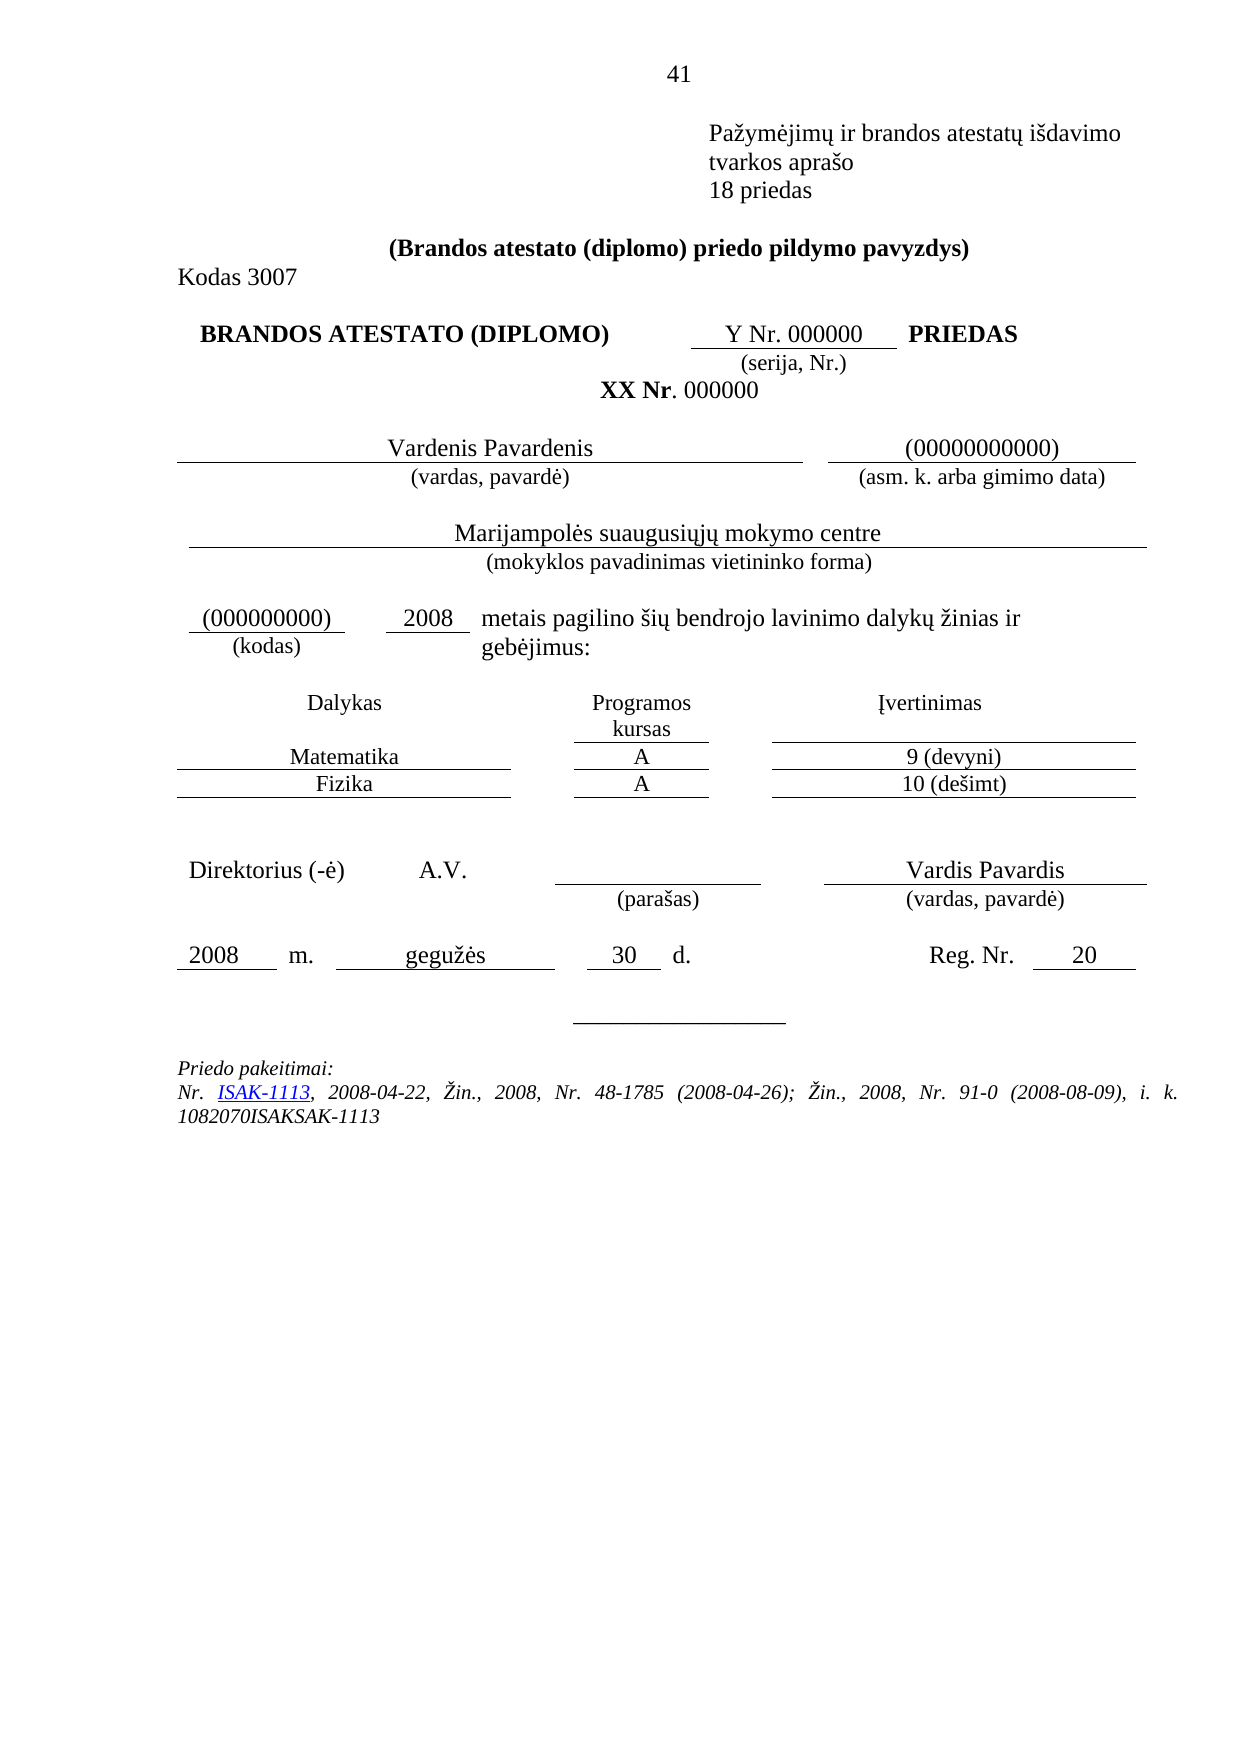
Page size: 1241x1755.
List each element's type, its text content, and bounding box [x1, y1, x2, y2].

table_cell [345, 632, 386, 660]
table_header Įvertinimas [866, 689, 1136, 715]
table_header gegužės [336, 940, 555, 969]
table_header [511, 689, 574, 715]
table_cell [803, 462, 828, 489]
table_header Y Nr. 000000 [691, 319, 897, 348]
text (mokyklos pavadinimas vietininko forma) [177, 548, 1181, 574]
table_cell (asm. k. arba gimimo data) [828, 463, 1136, 489]
table_cell (vardas, pavardė) [177, 463, 803, 489]
table_cell [709, 769, 772, 797]
table_header [345, 603, 386, 632]
table_header 30 [587, 940, 661, 969]
text _________________ [177, 998, 1181, 1027]
text Priedo pakeitimai: [177, 1056, 1181, 1080]
table_cell A [574, 743, 709, 769]
table_cell Fizika [177, 770, 511, 797]
table_header [761, 855, 824, 884]
table_header Direktorius (-ė) [177, 855, 407, 884]
table_header 2008 [177, 940, 277, 969]
text (Brandos atestato (diplomo) priedo pildymo pavyzdys) [177, 233, 1181, 262]
table_cell [709, 715, 772, 742]
table_cell [511, 715, 574, 742]
table_header d. [661, 940, 918, 969]
table_header Reg. Nr. [918, 940, 1033, 969]
table_cell [709, 742, 772, 769]
table_header [555, 855, 761, 884]
table_header [772, 689, 866, 715]
table_cell [511, 769, 574, 797]
table_cell kursas [574, 715, 709, 742]
table_header 20 [1033, 940, 1136, 969]
table_header Dalykas [177, 689, 511, 715]
table_cell (serija, Nr.) [691, 349, 897, 376]
table_header m. [277, 940, 336, 969]
table_cell [177, 715, 511, 742]
table_cell (kodas) [189, 633, 345, 660]
table_header [555, 940, 587, 969]
table_cell 9 (devyni) [772, 743, 1136, 769]
table_header Marijampolės suaugusiųjų mokymo centre [189, 518, 1147, 547]
table_cell 10 (dešimt) [772, 770, 1136, 797]
table_cell (vardas, pavardė) [824, 885, 1147, 911]
table_header BRANDOS ATESTATO (DIPLOMO) [189, 319, 691, 348]
table_cell [897, 348, 1147, 376]
table_cell [386, 633, 470, 660]
table_header [709, 689, 772, 715]
text XX Nr. 000000 [177, 376, 1181, 404]
table_cell A [574, 770, 709, 797]
table_cell [761, 884, 824, 911]
table_cell [189, 348, 691, 376]
table_cell [177, 884, 555, 911]
text tvarkos aprašo [177, 147, 1181, 176]
table_cell [772, 715, 1136, 742]
table_header (000000000) [189, 603, 345, 632]
table_header Programos [574, 689, 709, 715]
text Nr. ISAK-1113, 2008-04-22, Žin., 2008, Nr. 48-1785 (2008-04-26); Žin., 2008, Nr. 91-0 (2008-08-09), i. k. 1082070ISAKSAK-1113 [177, 1080, 1181, 1128]
table_cell Matematika [177, 742, 511, 769]
table_header PRIEDAS [897, 319, 1147, 348]
text 18 priedas [177, 176, 1181, 204]
table_header Vardenis Pavardenis [177, 433, 803, 462]
table_header 2008 [386, 603, 470, 632]
table_cell (parašas) [555, 885, 761, 911]
table_cell [511, 742, 574, 769]
table_header A.V. [407, 855, 555, 884]
table_header [803, 433, 828, 462]
text Pažymėjimų ir brandos atestatų išdavimo [177, 118, 1181, 147]
text Kodas 3007 [177, 262, 1181, 291]
table_header metais pagilino šių bendrojo lavinimo dalykų žinias ir gebėjimus: [470, 603, 1147, 660]
table_header (00000000000) [828, 433, 1136, 462]
table_header Vardis Pavardis [824, 855, 1147, 884]
